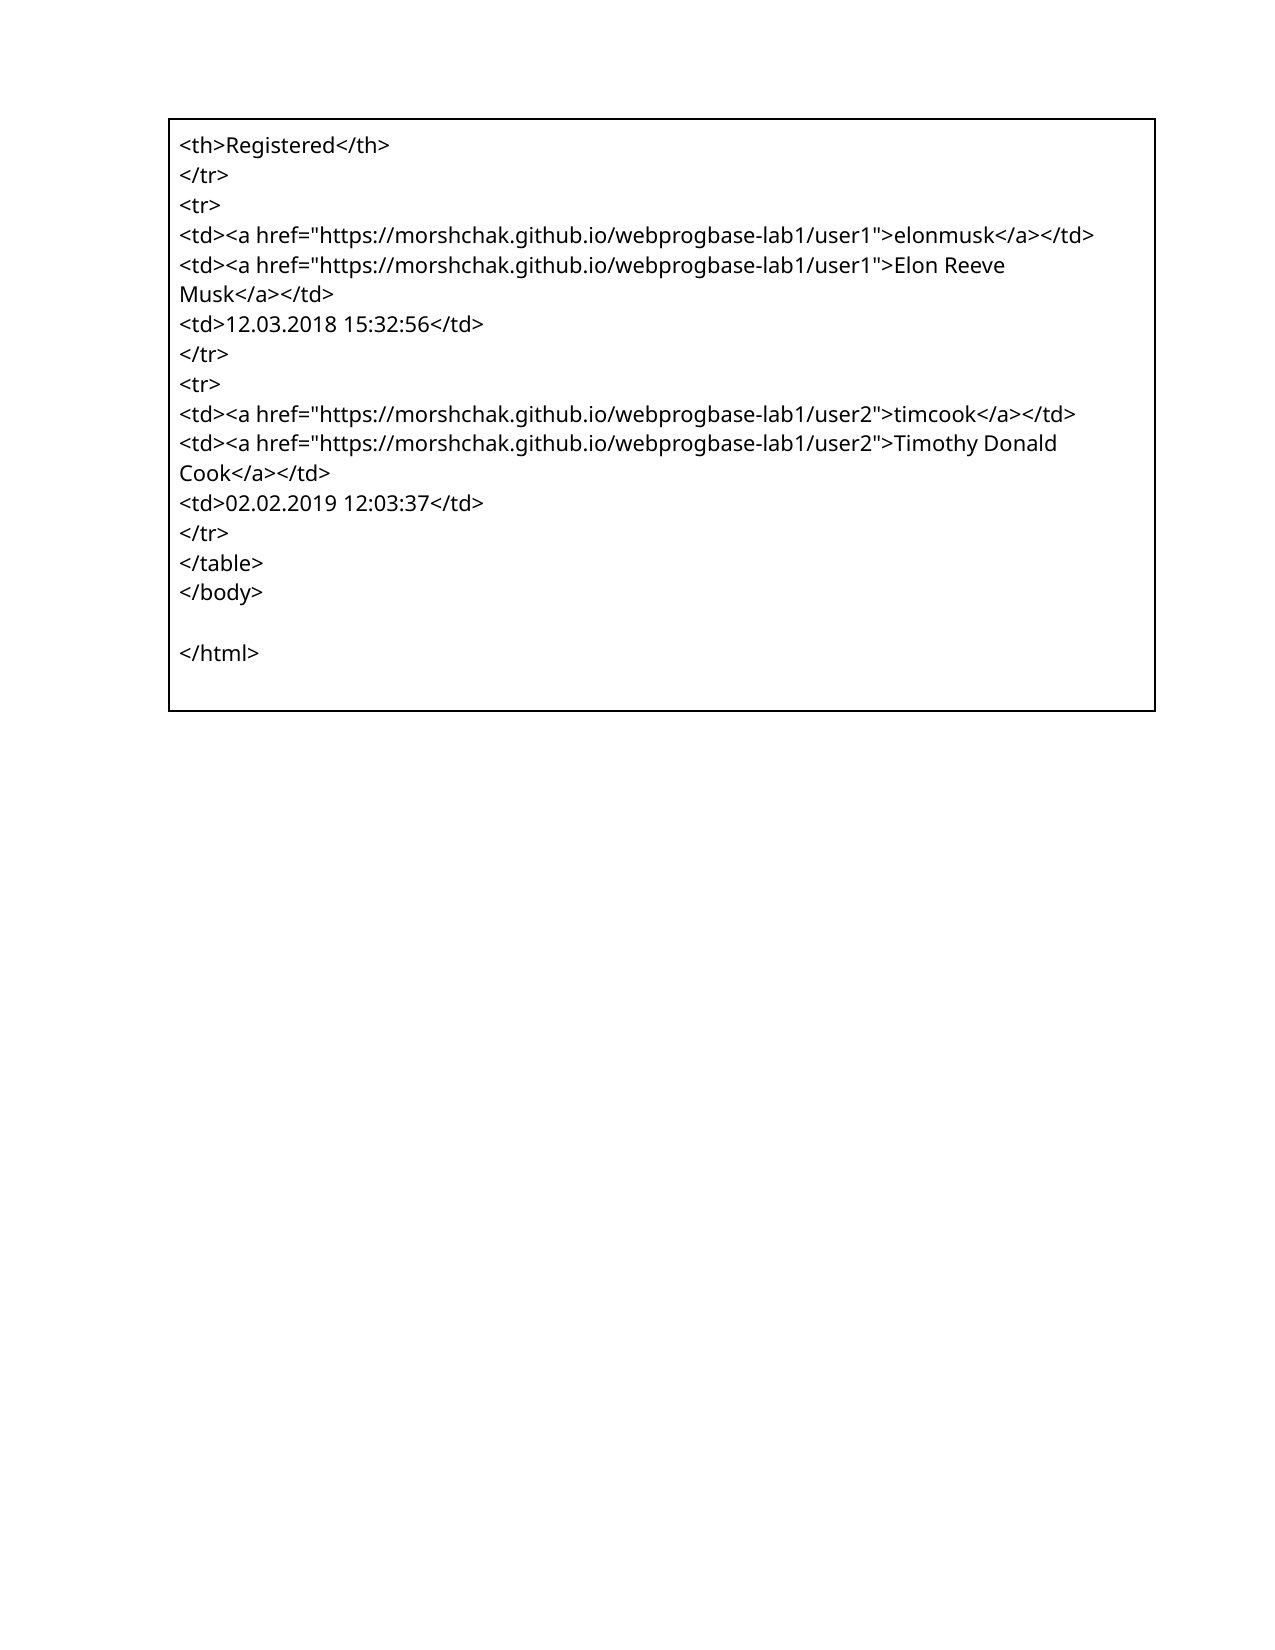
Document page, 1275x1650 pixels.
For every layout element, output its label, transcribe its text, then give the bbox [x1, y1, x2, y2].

table_cell <th>Registered</th> </tr> <tr> <td><a href="https://morshchak.github.io/webprogbase-lab1/user1">elonmusk</a></td> <td><a href="https://morshchak.github.io/webprogbase-lab1/user1">Elon Reeve Musk</a></td> <td>12.03.2018 15:32:56</td> </tr> <tr> <td><a href="https://morshchak.github.io/webprogbase-lab1/user2">timcook</a></td> <td><a href="https://morshchak.github.io/webprogbase-lab1/user2">Timothy Donald Cook</a></td> <td>02.02.2019 12:03:37</td> </tr> </table> </body> </html> [170, 120, 1154, 710]
